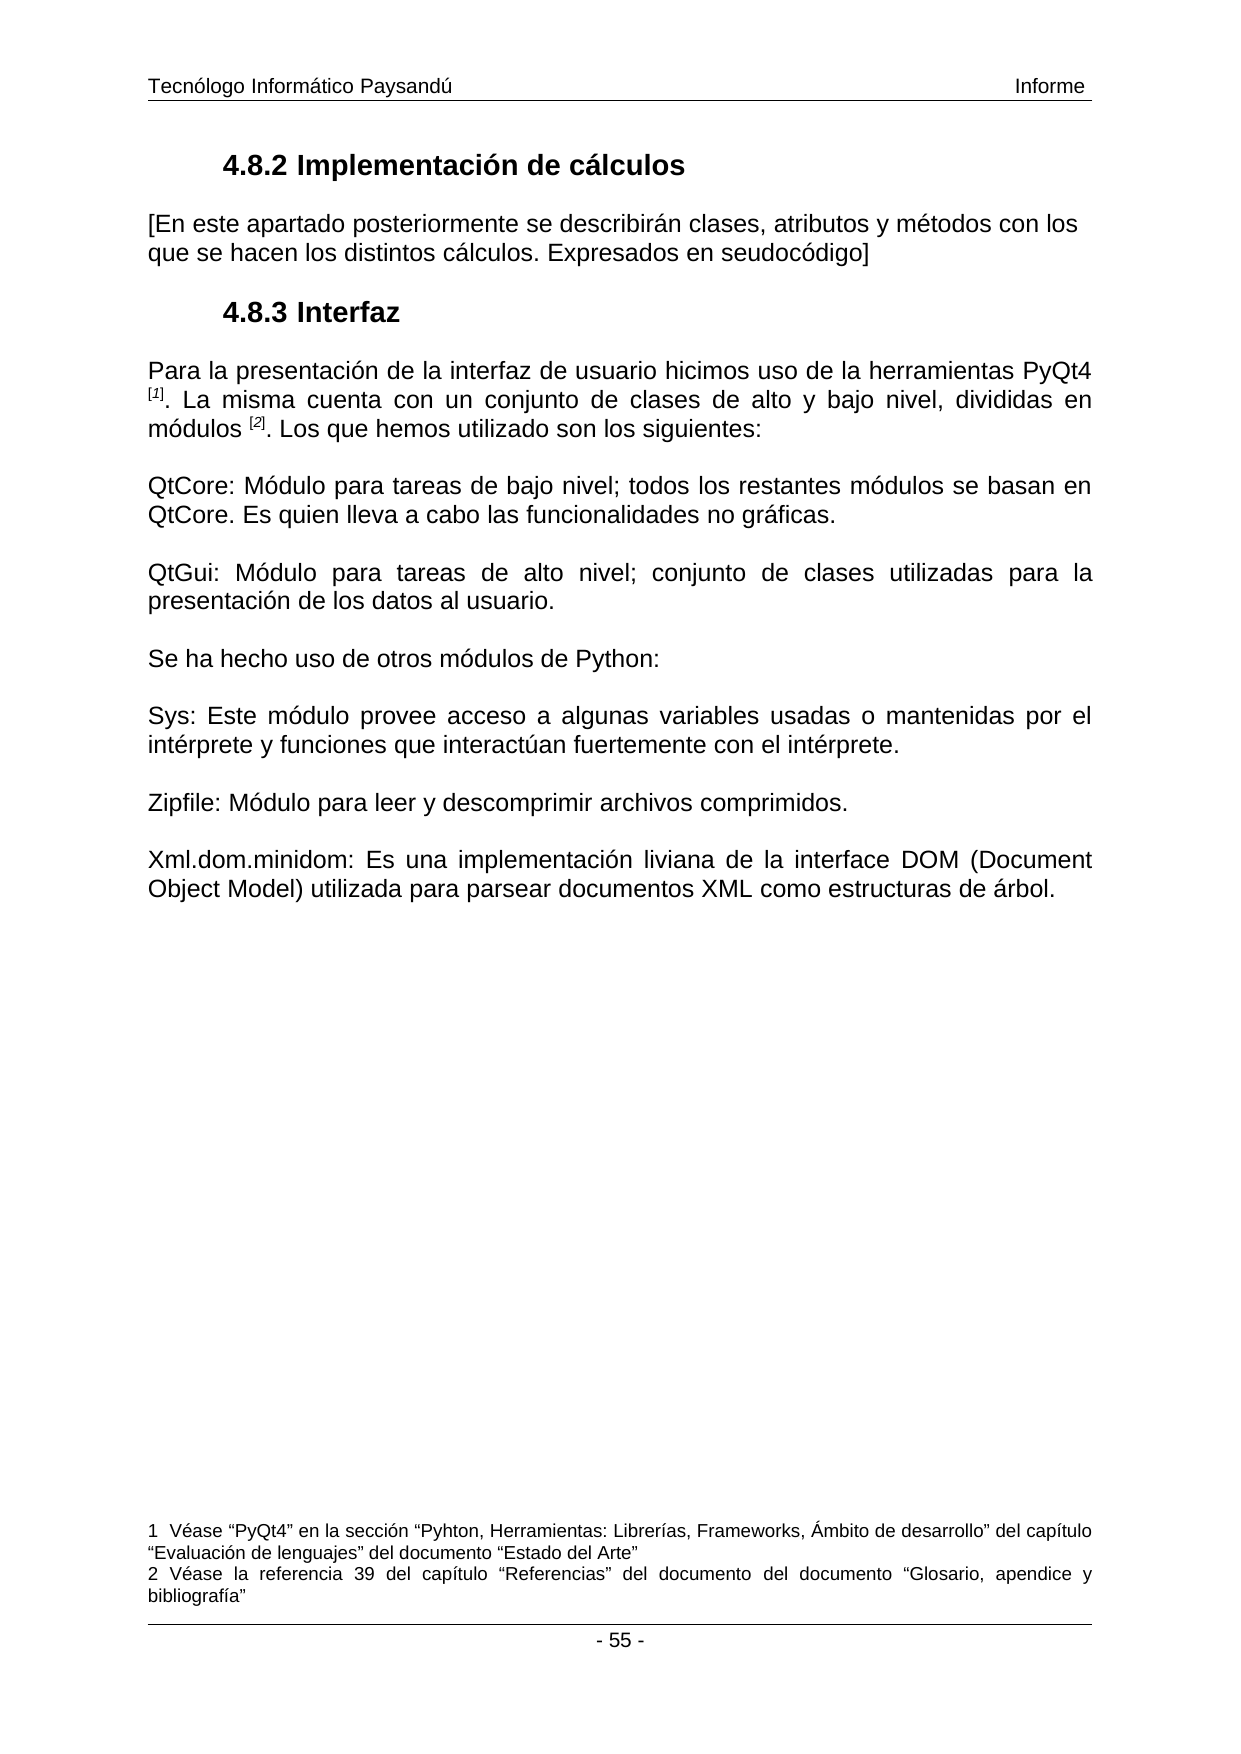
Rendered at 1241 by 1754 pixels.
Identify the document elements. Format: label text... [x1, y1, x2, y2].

text QtGui: Módulo para tareas de alto nivel; conjunto de clases utilizadas para la presentación de los datos al usuario. [148, 557, 1092, 615]
text Se ha hecho uso de otros módulos de Python: [148, 644, 1092, 672]
text [En este apartado posteriormente se describirán clases, atributos y métodos con los que se hacen los distintos cálculos. Expresados en seudocódigo] [148, 209, 1092, 266]
subtitle Implementación de cálculos [223, 148, 1092, 181]
text Véase la referencia 39 del capítulo “Referencias” del documento del documento “Glosario, apendice y bibliografía” [148, 1563, 1092, 1606]
text Véase “PyQt4” en la sección “Pyhton, Herramientas: Librerías, Frameworks, Ámbito de desarrollo” del capítulo “Evaluación de lenguajes” del documento “Estado del Arte” [148, 1520, 1092, 1563]
text QtCore: Módulo para tareas de bajo nivel; todos los restantes módulos se basan en QtCore. Es quien lleva a cabo las funcionalidades no gráficas. [148, 471, 1092, 529]
text Para la presentación de la interfaz de usuario hicimos uso de la herramientas PyQt4 []. La misma cuenta con un conjunto de clases de alto y bajo nivel, divididas en módulos []. Los que hemos utilizado son los siguientes: [148, 356, 1092, 442]
subtitle Interfaz [223, 295, 1092, 329]
text Sys: Este módulo provee acceso a algunas variables usadas o mantenidas por el intérprete y funciones que interactúan fuertemente con el intérprete. [148, 672, 1092, 759]
text Xml.dom.minidom: Es una implementación liviana de la interface DOM (Document Object Model) utilizada para parsear documentos XML como estructuras de árbol. [148, 845, 1092, 902]
text Zipfile: Módulo para leer y descomprimir archivos comprimidos. [148, 759, 1092, 816]
